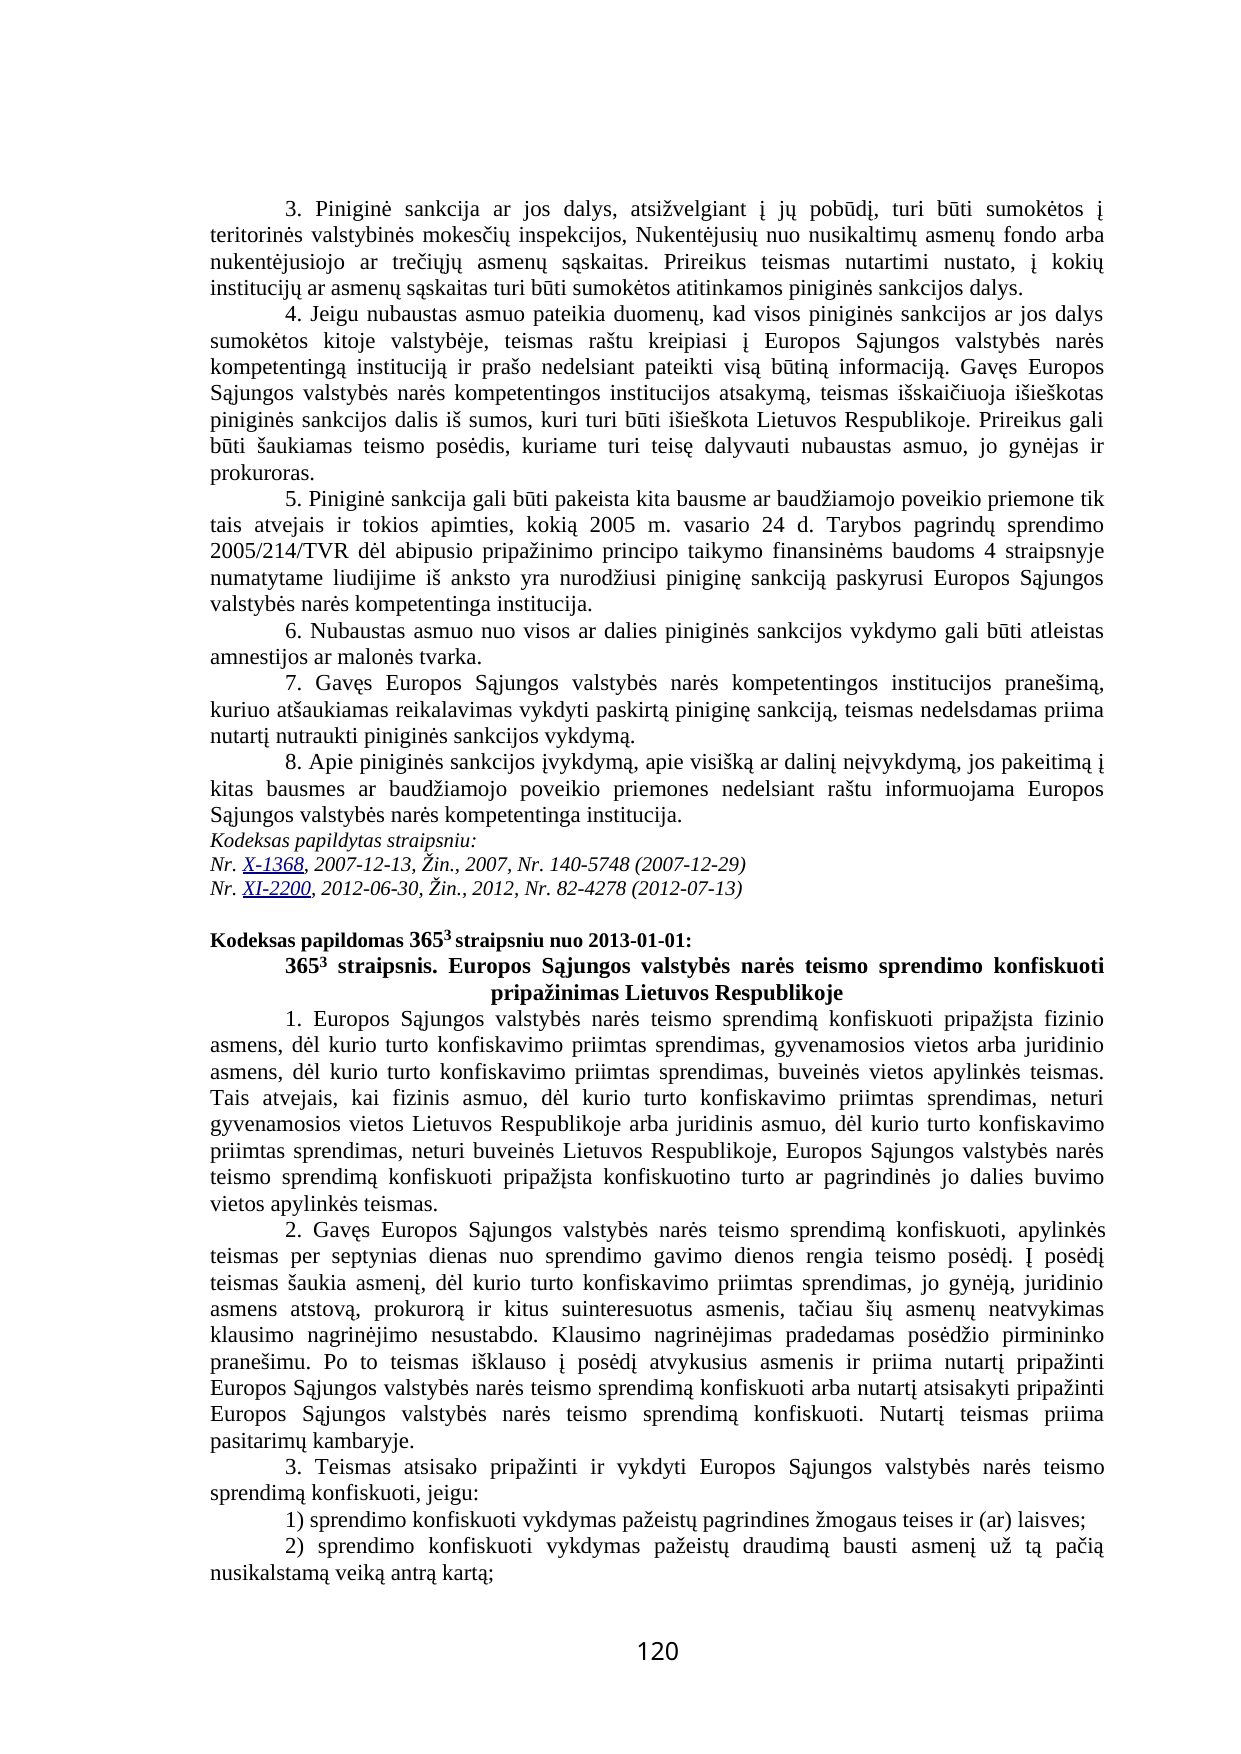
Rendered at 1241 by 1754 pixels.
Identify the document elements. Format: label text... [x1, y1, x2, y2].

text Kodeksas papildomas 3653 straipsniu nuo 2013-01-01: [210, 926, 1106, 952]
text 3. Piniginė sankcija ar jos dalys, atsižvelgiant į jų pobūdį, turi būti sumokėtos į teritorinės valstybinės mokesčių inspekcijos, Nukentėjusių nuo nusikaltimų asmenų fondo arba nukentėjusiojo ar trečiųjų asmenų sąskaitas. Prireikus teismas nutartimi nustato, į kokių institucijų ar asmenų sąskaitas turi būti sumokėtos atitinkamos piniginės sankcijos dalys. [210, 195, 1106, 300]
text 5. Piniginė sankcija gali būti pakeista kita bausme ar baudžiamojo poveikio priemone tik tais atvejais ir tokios apimties, kokią 2005 m. vasario 24 d. Tarybos pagrindų sprendimo 2005/214/TVR dėl abipusio pripažinimo principo taikymo finansinėms baudoms 4 straipsnyje numatytame liudijime iš anksto yra nurodžiusi piniginę sankciją paskyrusi Europos Sąjungos valstybės narės kompetentinga institucija. [210, 485, 1106, 617]
text 1. Europos Sąjungos valstybės narės teismo sprendimą konfiskuoti pripažįsta fizinio asmens, dėl kurio turto konfiskavimo priimtas sprendimas, gyvenamosios vietos arba juridinio asmens, dėl kurio turto konfiskavimo priimtas sprendimas, buveinės vietos apylinkės teismas. Tais atvejais, kai fizinis asmuo, dėl kurio turto konfiskavimo priimtas sprendimas, neturi gyvenamosios vietos Lietuvos Respublikoje arba juridinis asmuo, dėl kurio turto konfiskavimo priimtas sprendimas, neturi buveinės Lietuvos Respublikoje, Europos Sąjungos valstybės narės teismo sprendimą konfiskuoti pripažįsta konfiskuotino turto ar pagrindinės jo dalies buvimo vietos apylinkės teismas. [210, 1005, 1106, 1216]
text Nr. X-1368, 2007-12-13, Žin., 2007, Nr. 140-5748 (2007-12-29) [210, 852, 1106, 876]
text 6. Nubaustas asmuo nuo visos ar dalies piniginės sankcijos vykdymo gali būti atleistas amnestijos ar malonės tvarka. [210, 617, 1106, 669]
text 1) sprendimo konfiskuoti vykdymas pažeistų pagrindines žmogaus teises ir (ar) laisves; [210, 1506, 1106, 1532]
text Nr. XI-2200, 2012-06-30, Žin., 2012, Nr. 82-4278 (2012-07-13) [210, 876, 1106, 900]
text 7. Gavęs Europos Sąjungos valstybės narės kompetentingos institucijos pranešimą, kuriuo atšaukiamas reikalavimas vykdyti paskirtą piniginę sankciją, teismas nedelsdamas priima nutartį nutraukti piniginės sankcijos vykdymą. [210, 669, 1106, 748]
text 2) sprendimo konfiskuoti vykdymas pažeistų draudimą bausti asmenį už tą pačią nusikalstamą veiką antrą kartą; [210, 1532, 1106, 1585]
text 3. Teismas atsisako pripažinti ir vykdyti Europos Sąjungos valstybės narės teismo sprendimą konfiskuoti, jeigu: [210, 1453, 1106, 1506]
text Kodeksas papildytas straipsniu: [210, 827, 1106, 852]
text 2. Gavęs Europos Sąjungos valstybės narės teismo sprendimą konfiskuoti, apylinkės teismas per septynias dienas nuo sprendimo gavimo dienos rengia teismo posėdį. Į posėdį teismas šaukia asmenį, dėl kurio turto konfiskavimo priimtas sprendimas, jo gynėją, juridinio asmens atstovą, prokurorą ir kitus suinteresuotus asmenis, tačiau šių asmenų neatvykimas klausimo nagrinėjimo nesustabdo. Klausimo nagrinėjimas pradedamas posėdžio pirmininko pranešimu. Po to teismas išklauso į posėdį atvykusius asmenis ir priima nutartį pripažinti Europos Sąjungos valstybės narės teismo sprendimą konfiskuoti arba nutartį atsisakyti pripažinti Europos Sąjungos valstybės narės teismo sprendimą konfiskuoti. Nutartį teismas priima pasitarimų kambaryje. [210, 1216, 1106, 1453]
text 3653 straipsnis. Europos Sąjungos valstybės narės teismo sprendimo konfiskuoti pripažinimas Lietuvos Respublikoje [285, 952, 1106, 1005]
text 8. Apie piniginės sankcijos įvykdymą, apie visišką ar dalinį neįvykdymą, jos pakeitimą į kitas bausmes ar baudžiamojo poveikio priemones nedelsiant raštu informuojama Europos Sąjungos valstybės narės kompetentinga institucija. [210, 748, 1106, 827]
text 4. Jeigu nubaustas asmuo pateikia duomenų, kad visos piniginės sankcijos ar jos dalys sumokėtos kitoje valstybėje, teismas raštu kreipiasi į Europos Sąjungos valstybės narės kompetentingą instituciją ir prašo nedelsiant pateikti visą būtiną informaciją. Gavęs Europos Sąjungos valstybės narės kompetentingos institucijos atsakymą, teismas išskaičiuoja išieškotas piniginės sankcijos dalis iš sumos, kuri turi būti išieškota Lietuvos Respublikoje. Prireikus gali būti šaukiamas teismo posėdis, kuriame turi teisę dalyvauti nubaustas asmuo, jo gynėjas ir prokuroras. [210, 300, 1106, 485]
